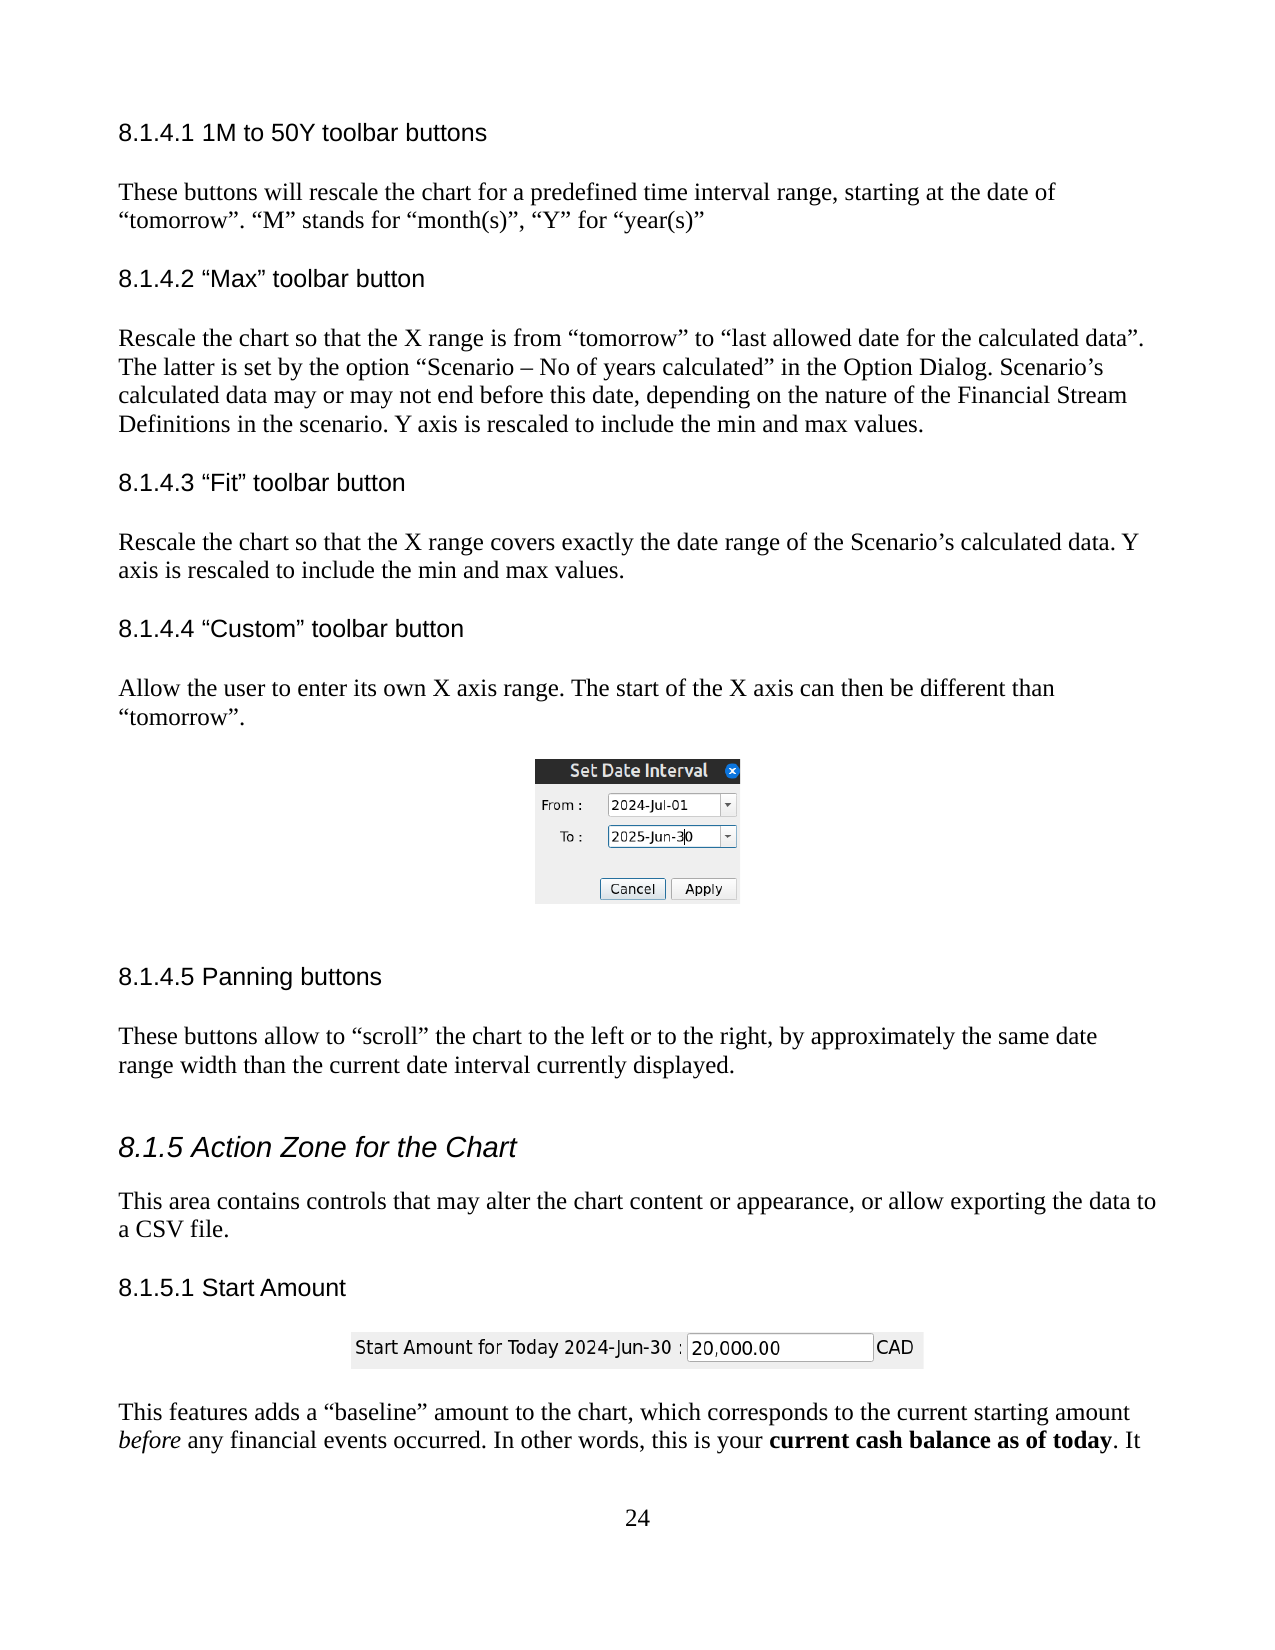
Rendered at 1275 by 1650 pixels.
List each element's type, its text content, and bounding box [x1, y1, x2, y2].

picture [351, 1332, 924, 1369]
text This features adds a “baseline” amount to the chart, which corresponds to the current starting amount before any financial events occurred. In other words, this is your current cash balance as of today. It [118, 1397, 1157, 1454]
subtitle Start Amount [118, 1273, 1157, 1302]
picture [535, 759, 741, 904]
subtitle “Custom” toolbar button [118, 614, 1157, 643]
text These buttons will rescale the chart for a predefined time interval range, starting at the date of “tomorrow”. “M” stands for “month(s)”, “Y” for “year(s)” [118, 177, 1157, 234]
text Allow the user to enter its own X axis range. The start of the X axis can then be different than “tomorrow”. [118, 673, 1157, 731]
text Rescale the chart so that the X range is from “tomorrow” to “last allowed date for the calculated data”. The latter is set by the option “Scenario – No of years calculated” in the Option Dialog. Scenario’s calculated data may or may not end before this date, depending on the nature of the Financial Stream Definitions in the scenario. Y axis is rescaled to include the min and max values. [118, 323, 1157, 438]
text This area contains controls that may alter the chart content or appearance, or allow exporting the data to a CSV file. [118, 1186, 1157, 1243]
subtitle “Fit” toolbar button [118, 468, 1157, 497]
subtitle Action Zone for the Chart [118, 1130, 1157, 1163]
subtitle “Max” toolbar button [118, 264, 1157, 293]
subtitle Panning buttons [118, 962, 1157, 991]
text Rescale the chart so that the X range covers exactly the date range of the Scenario’s calculated data. Y axis is rescaled to include the min and max values. [118, 527, 1157, 584]
subtitle 1M to 50Y toolbar buttons [118, 118, 1157, 147]
text These buttons allow to “scroll” the chart to the left or to the right, by approximately the same date range width than the current date interval currently displayed. [118, 1021, 1157, 1078]
